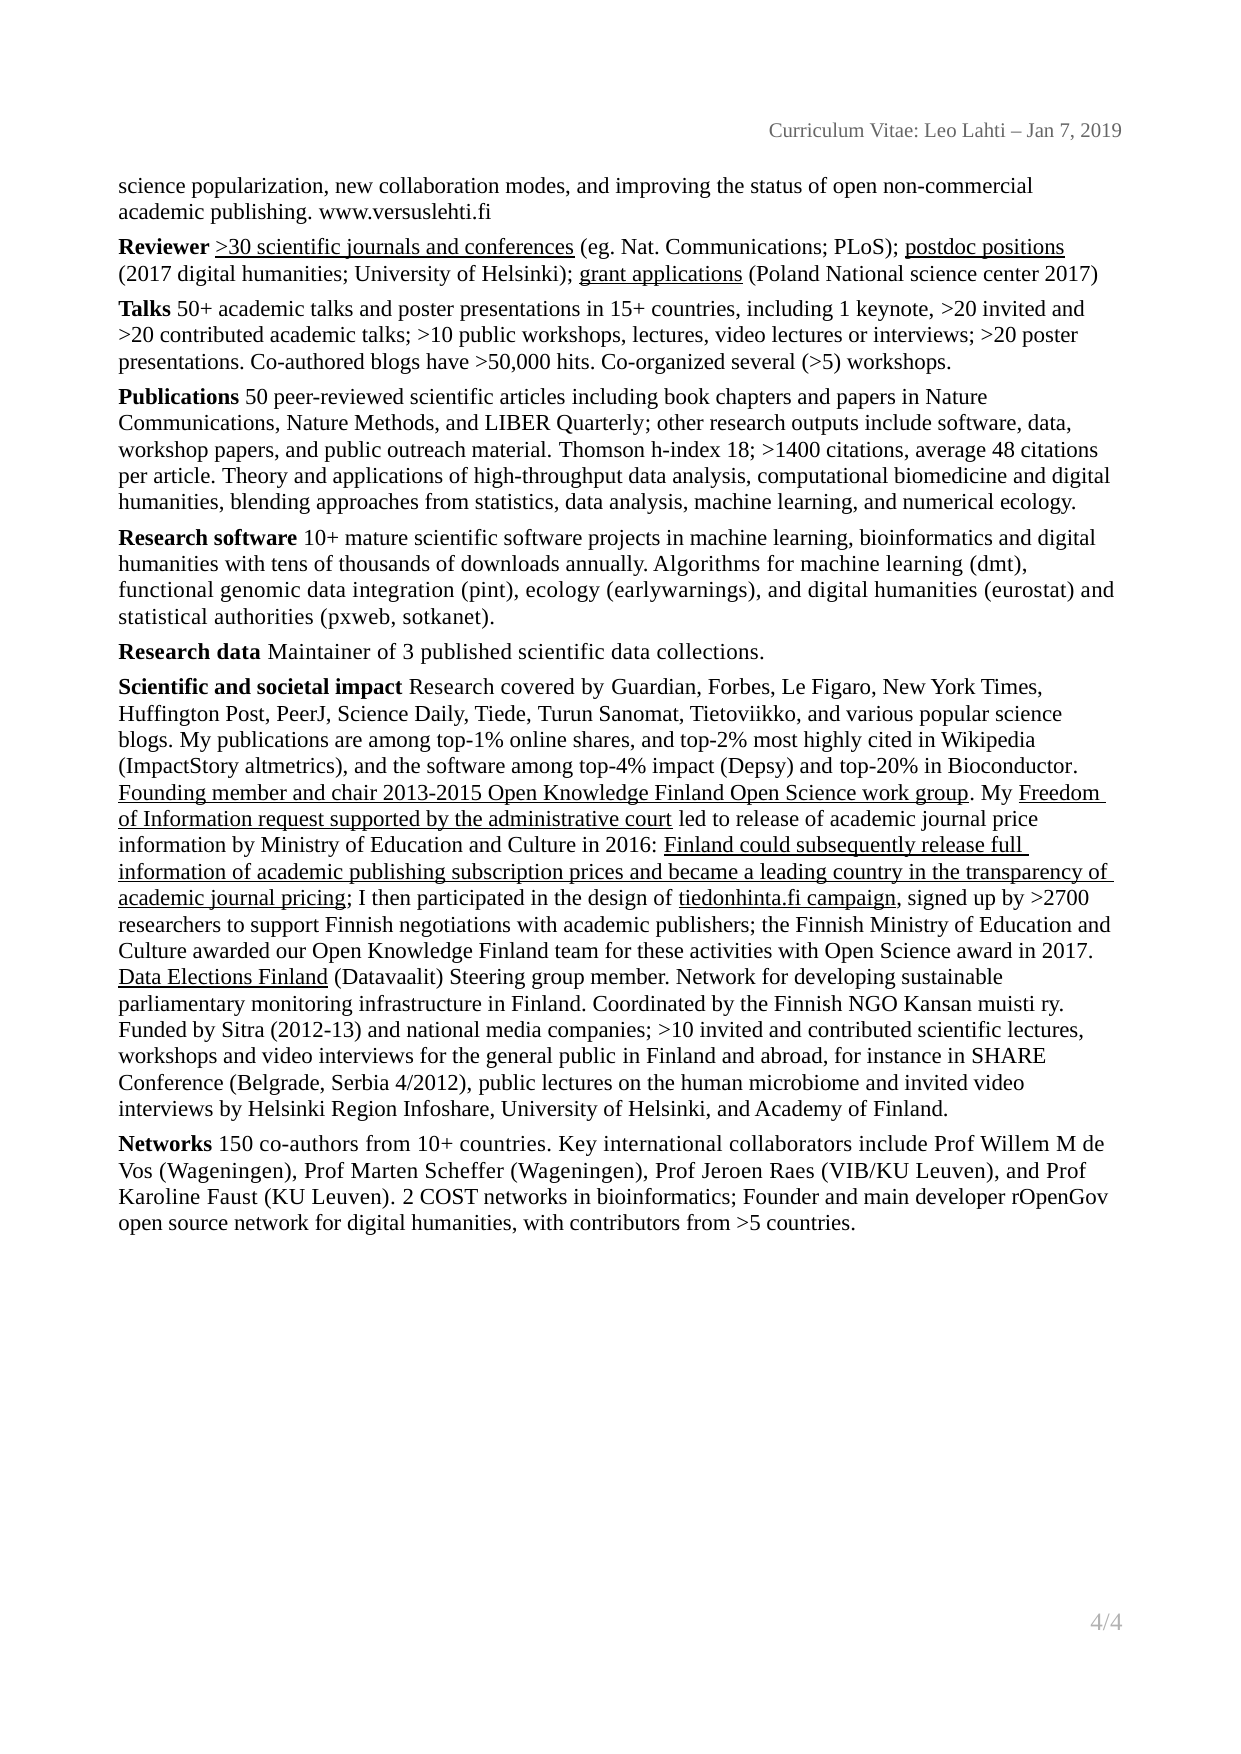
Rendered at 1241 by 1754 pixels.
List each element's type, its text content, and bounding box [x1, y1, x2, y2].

text Networks 150 co-authors from 10+ countries. Key international collaborators include Prof Willem M de Vos (Wageningen), Prof Marten Scheffer (Wageningen), Prof Jeroen Raes (VIB/KU Leuven), and Prof Karoline Faust (KU Leuven). 2 COST networks in bioinformatics; Founder and main developer rOpenGov open source network for digital humanities, with contributors from >5 countries. [118, 1130, 1122, 1236]
text Scientific and societal impact Research covered by Guardian, Forbes, Le Figaro, New York Times, Huffington Post, PeerJ, Science Daily, Tiede, Turun Sanomat, Tietoviikko, and various popular science blogs. My publications are among top-1% online shares, and top-2% most highly cited in Wikipedia (ImpactStory altmetrics), and the software among top-4% impact (Depsy) and top-20% in Bioconductor. Founding member and chair 2013-2015 Open Knowledge Finland Open Science work group. My Freedom of Information request supported by the administrative court led to release of academic journal price information by Ministry of Education and Culture in 2016: Finland could subsequently release full information of academic publishing subscription prices and became a leading country in the transparency of academic journal pricing; I then participated in the design of tiedonhinta.fi campaign, signed up by >2700 researchers to support Finnish negotiations with academic publishers; the Finnish Ministry of Education and Culture awarded our Open Knowledge Finland team for these activities with Open Science award in 2017. Data Elections Finland (Datavaalit) Steering group member. Network for developing sustainable parliamentary monitoring infrastructure in Finland. Coordinated by the Finnish NGO Kansan muisti ry. Funded by Sitra (2012-13) and national media companies; >10 invited and contributed scientific lectures, workshops and video interviews for the general public in Finland and abroad, for instance in SHARE Conference (Belgrade, Serbia 4/2012), public lectures on the human microbiome and invited video interviews by Helsinki Region Infoshare, University of Helsinki, and Academy of Finland. [118, 673, 1122, 1121]
text Reviewer >30 scientific journals and conferences (eg. Nat. Communications; PLoS); postdoc positions (2017 digital humanities; University of Helsinki); grant applications (Poland National science center 2017) [118, 233, 1122, 286]
text Research data Maintainer of 3 published scientific data collections. [118, 638, 1122, 664]
text Research software 10+ mature scientific software projects in machine learning, bioinformatics and digital humanities with tens of thousands of downloads annually. Algorithms for machine learning (dmt), functional genomic data integration (pint), ecology (earlywarnings), and digital humanities (eurostat) and statistical authorities (pxweb, sotkanet). [118, 524, 1122, 629]
text Talks 50+ academic talks and poster presentations in 15+ countries, including 1 keynote, >20 invited and >20 contributed academic talks; >10 public workshops, lectures, video lectures or interviews; >20 poster presentations. Co-authored blogs have >50,000 hits. Co-organized several (>5) workshops. [118, 295, 1122, 374]
text Publications 50 peer-reviewed scientific articles including book chapters and papers in Nature Communications, Nature Methods, and LIBER Quarterly; other research outputs include software, data, workshop papers, and public outreach material. Thomson h-index 18; >1400 citations, average 48 citations per article. Theory and applications of high-throughput data analysis, computational biomedicine and digital humanities, blending approaches from statistics, data analysis, machine learning, and numerical ecology. [118, 383, 1122, 515]
text science popularization, new collaboration modes, and improving the status of open non-commercial academic publishing. www.versuslehti.fi [118, 172, 1122, 224]
